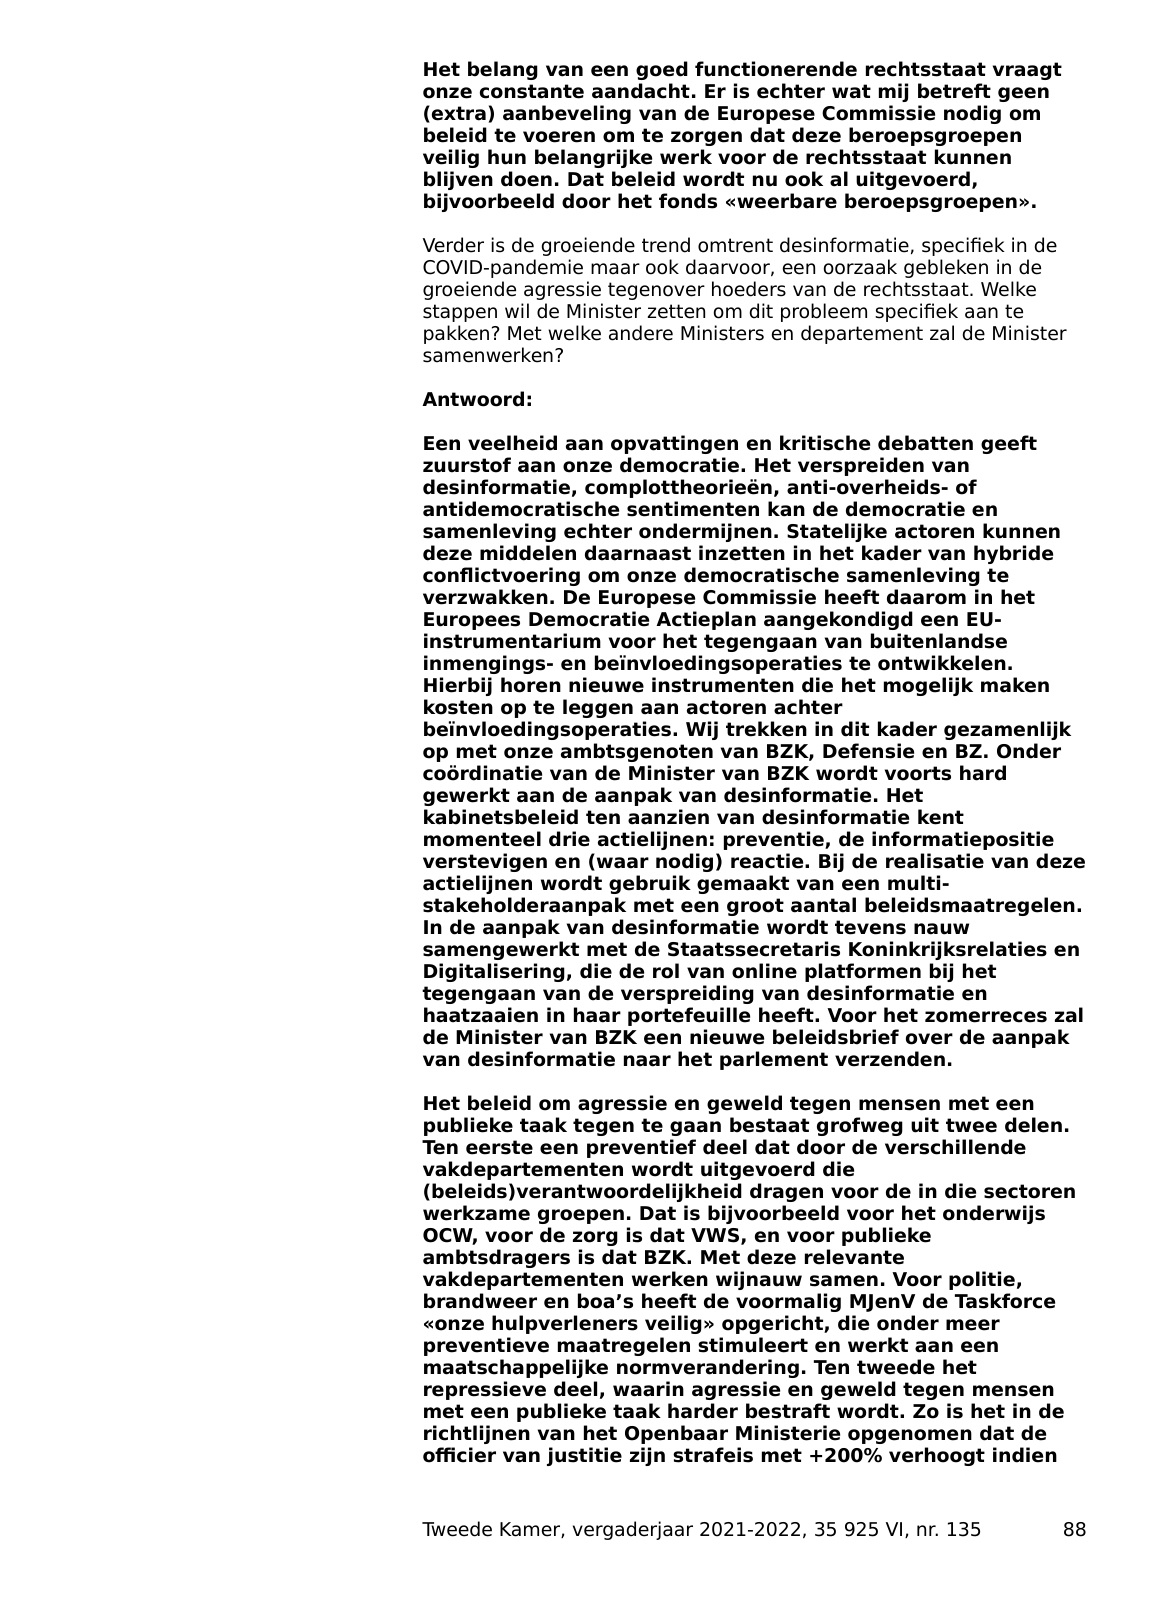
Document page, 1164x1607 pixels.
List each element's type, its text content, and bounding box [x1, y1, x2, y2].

text Het beleid om agressie en geweld tegen mensen met een publieke taak tegen te gaan bestaat grofweg uit twee delen. Ten eerste een preventief deel dat door de verschillende vakdepartementen wordt uitgevoerd die (beleids)verantwoordelijkheid dragen voor de in die sectoren werkzame groepen. Dat is bijvoorbeeld voor het onderwijs OCW, voor de zorg is dat VWS, en voor publieke ambtsdragers is dat BZK. Met deze relevante vakdepartementen werken wijnauw samen. Voor politie, brandweer en boa’s heeft de voormalig MJenV de Taskforce «onze hulpverleners veilig» opgericht, die onder meer preventieve maatregelen stimuleert en werkt aan een maatschappelijke normverandering. Ten tweede het repressieve deel, waarin agressie en geweld tegen mensen met een publieke taak harder bestraft wordt. Zo is het in de richtlijnen van het Openbaar Ministerie opgenomen dat de officier van justitie zijn strafeis met +200% verhoogt indien [422, 1093, 1087, 1467]
subtitle Antwoord: [422, 389, 1087, 411]
text Een veelheid aan opvattingen en kritische debatten geeft zuurstof aan onze democratie. Het verspreiden van desinformatie, complottheorieën, anti-overheids- of antidemocratische sentimenten kan de democratie en samenleving echter ondermijnen. Statelijke actoren kunnen deze middelen daarnaast inzetten in het kader van hybride conflictvoering om onze democratische samenleving te verzwakken. De Europese Commissie heeft daarom in het Europees Democratie Actieplan aangekondigd een EU-instrumentarium voor het tegengaan van buitenlandse inmengings- en beïnvloedingsoperaties te ontwikkelen. Hierbij horen nieuwe instrumenten die het mogelijk maken kosten op te leggen aan actoren achter beïnvloedingsoperaties. Wij trekken in dit kader gezamenlijk op met onze ambtsgenoten van BZK, Defensie en BZ. Onder coördinatie van de Minister van BZK wordt voorts hard gewerkt aan de aanpak van desinformatie. Het kabinetsbeleid ten aanzien van desinformatie kent momenteel drie actielijnen: preventie, de informatiepositie verstevigen en (waar nodig) reactie. Bij de realisatie van deze actielijnen wordt gebruik gemaakt van een multi-stakeholderaanpak met een groot aantal beleidsmaatregelen. In de aanpak van desinformatie wordt tevens nauw samengewerkt met de Staatssecretaris Koninkrijksrelaties en Digitalisering, die de rol van online platformen bij het tegengaan van de verspreiding van desinformatie en haatzaaien in haar portefeuille heeft. Voor het zomerreces zal de Minister van BZK een nieuwe beleidsbrief over de aanpak van desinformatie naar het parlement verzenden. [422, 433, 1087, 1071]
text Het belang van een goed functionerende rechtsstaat vraagt onze constante aandacht. Er is echter wat mij betreft geen (extra) aanbeveling van de Europese Commissie nodig om beleid te voeren om te zorgen dat deze beroepsgroepen veilig hun belangrijke werk voor de rechtsstaat kunnen blijven doen. Dat beleid wordt nu ook al uitgevoerd, bijvoorbeeld door het fonds «weerbare beroepsgroepen». [422, 59, 1087, 213]
text Verder is de groeiende trend omtrent desinformatie, specifiek in de COVID-pandemie maar ook daarvoor, een oorzaak gebleken in de groeiende agressie tegenover hoeders van de rechtsstaat. Welke stappen wil de Minister zetten om dit probleem specifiek aan te pakken? Met welke andere Ministers en departement zal de Minister samenwerken? [422, 235, 1087, 367]
